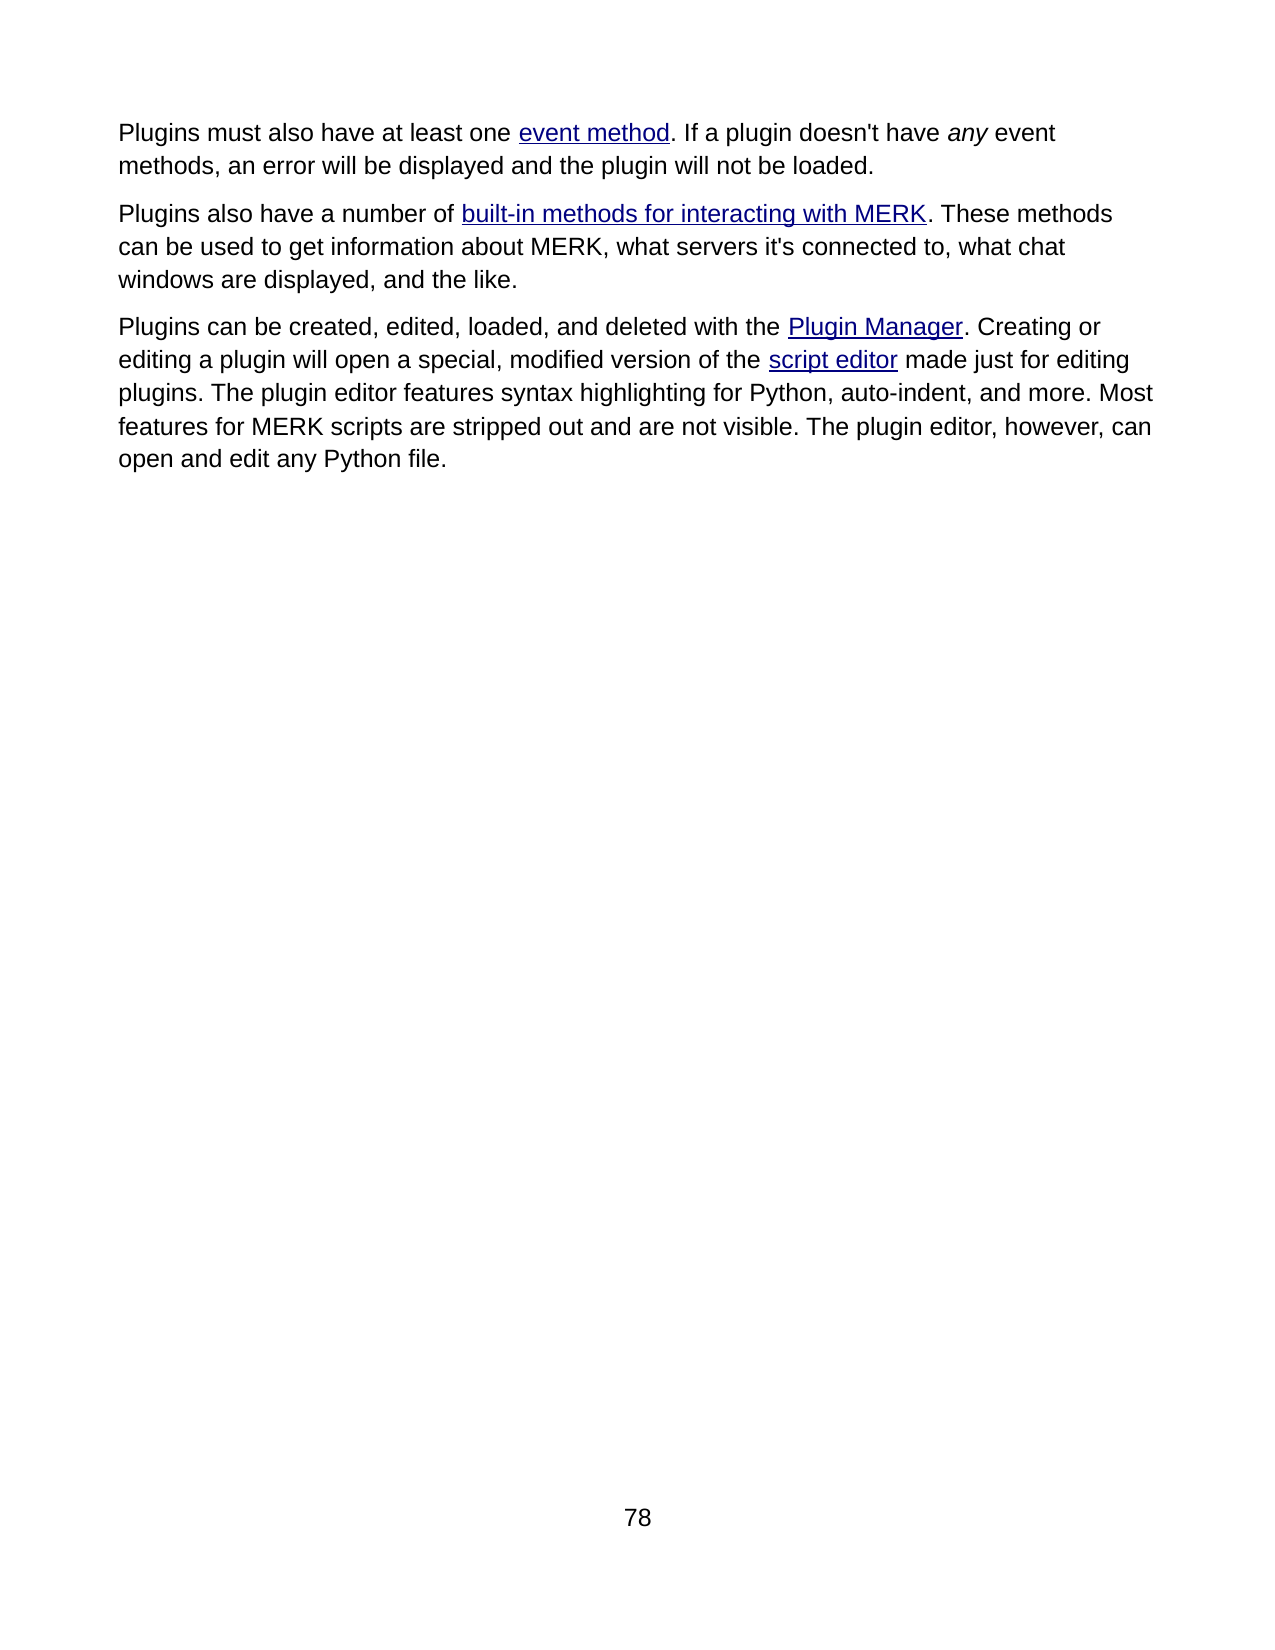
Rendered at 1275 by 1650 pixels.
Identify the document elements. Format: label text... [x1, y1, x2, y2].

text Plugins can be created, edited, loaded, and deleted with the Plugin Manager. Creating or editing a plugin will open a special, modified version of the script editor made just for editing plugins. The plugin editor features syntax highlighting for Python, auto-indent, and more. Most features for MERK scripts are stripped out and are not visible. The plugin editor, however, can open and edit any Python file. [118, 312, 1157, 473]
text Plugins also have a number of built-in methods for interacting with MERK. These methods can be used to get information about MERK, what servers it's connected to, what chat windows are displayed, and the like. [118, 199, 1157, 293]
text Plugins must also have at least one event method. If a plugin doesn't have any event methods, an error will be displayed and the plugin will not be loaded. [118, 118, 1157, 180]
